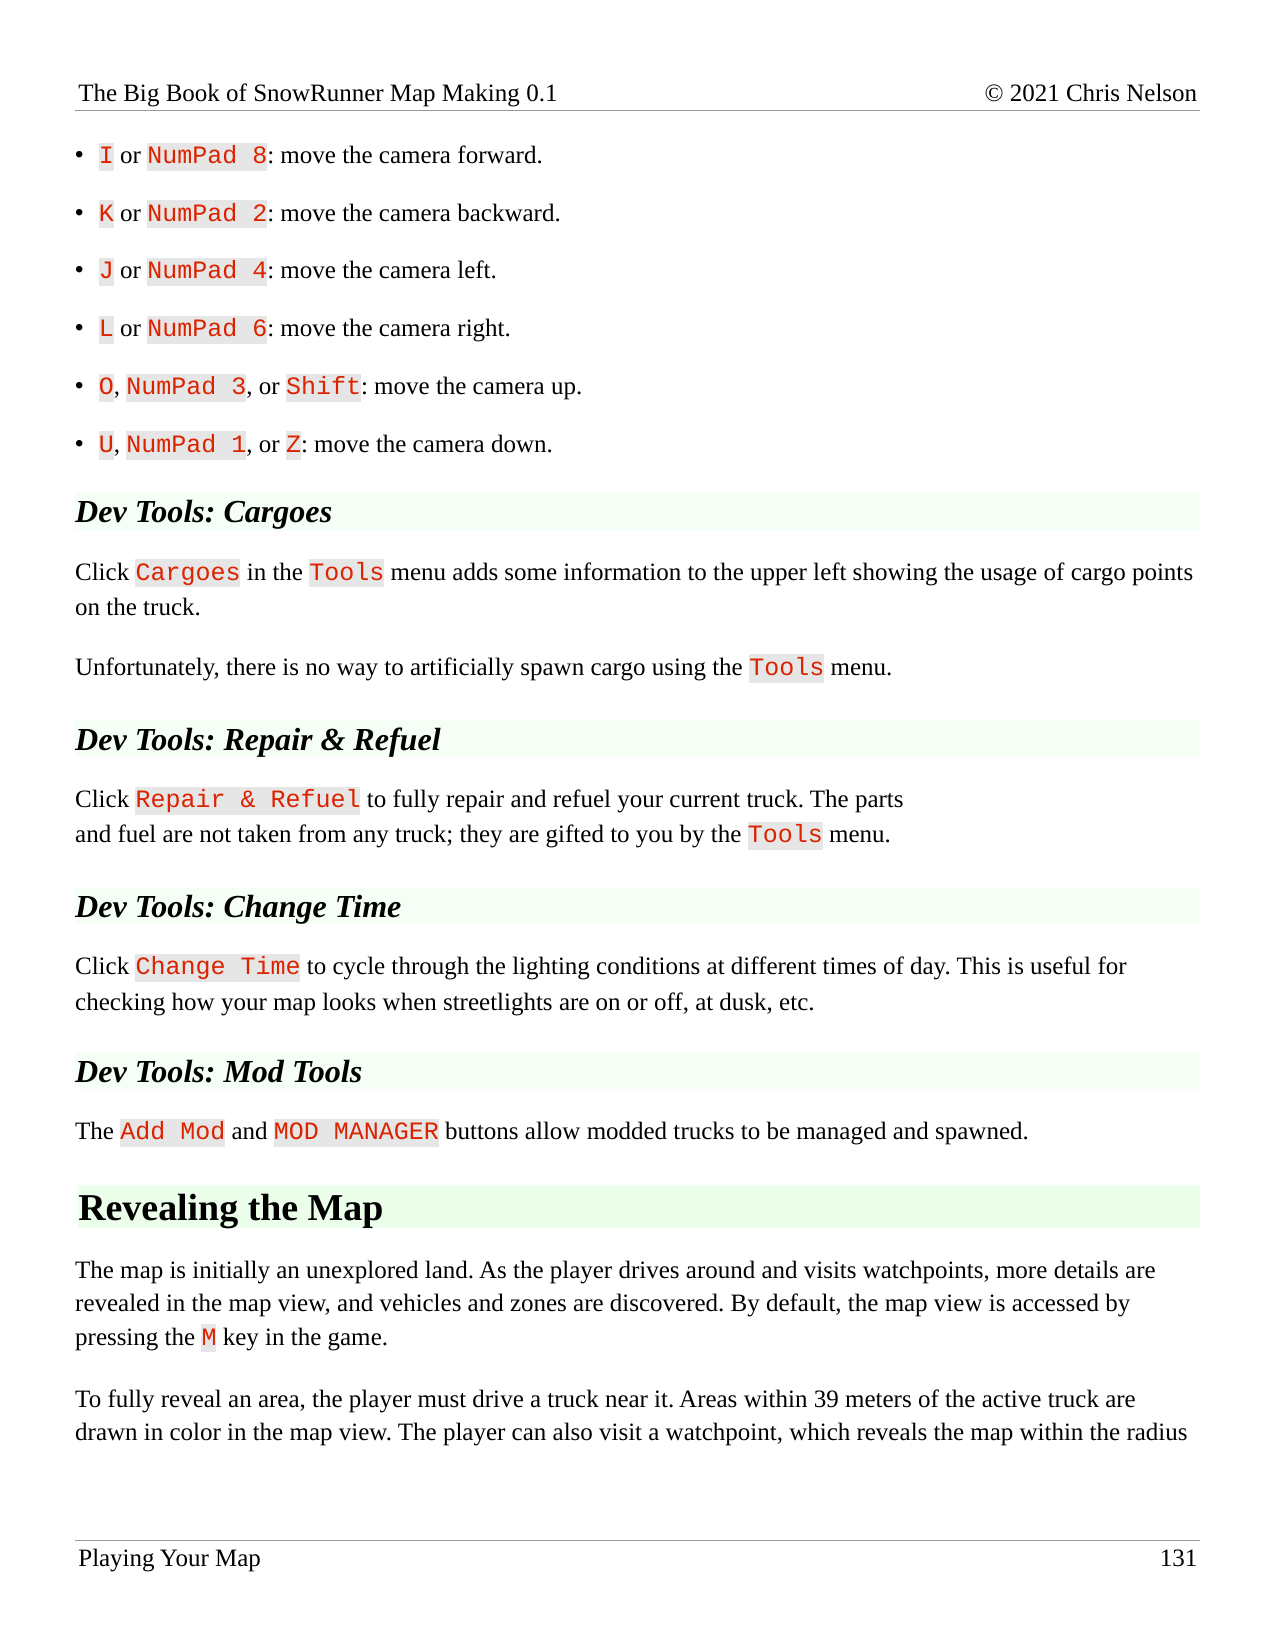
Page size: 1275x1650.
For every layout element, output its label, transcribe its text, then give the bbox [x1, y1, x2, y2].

list K or NumPad 2: move the camera backward. [75, 198, 1200, 228]
subtitle Revealing the Map [78, 1185, 1200, 1228]
subtitle Dev Tools: Mod Tools [75, 1053, 1200, 1089]
text Click Repair & Refuel to fully repair and refuel your current truck. The parts and fuel are not taken from any truck; they are gifted to you by the Tools menu. [75, 784, 1200, 850]
list L or NumPad 6: move the camera right. [75, 313, 1200, 344]
list J or NumPad 4: move the camera left. [75, 256, 1200, 286]
text Unfortunately, there is no way to artificially spawn cargo using the Tools menu. [75, 652, 1200, 683]
list O, NumPad 3, or Shift: move the camera up. [75, 371, 1200, 402]
text The map is initially an unexplored land. As the player drives around and visits watchpoints, more details are revealed in the map view, and vehicles and zones are discovered. By default, the map view is accessed by pressing the M key in the game. [75, 1256, 1200, 1352]
text To fully reveal an area, the player must drive a truck near it. Areas within 39 meters of the active truck are drawn in color in the map view. The player can also visit a watchpoint, which reveals the map within the radius [75, 1384, 1200, 1446]
text Click Cargoes in the Tools menu adds some information to the upper left showing the usage of cargo points on the truck. [75, 557, 1200, 621]
text Click Change Time to cycle through the lighting conditions at different times of day. This is useful for checking how your map looks when streetlights are on or off, at dusk, etc. [75, 951, 1200, 1015]
list U, NumPad 1, or Z: move the camera down. [75, 429, 1200, 460]
text The Add Mod and MOD MANAGER buttons allow modded trucks to be managed and spawned. [75, 1116, 1200, 1147]
subtitle Dev Tools: Change Time [75, 888, 1200, 924]
list I or NumPad 8: move the camera forward. [75, 140, 1200, 171]
subtitle Dev Tools: Cargoes [75, 493, 1200, 530]
subtitle Dev Tools: Repair & Refuel [75, 720, 1200, 757]
